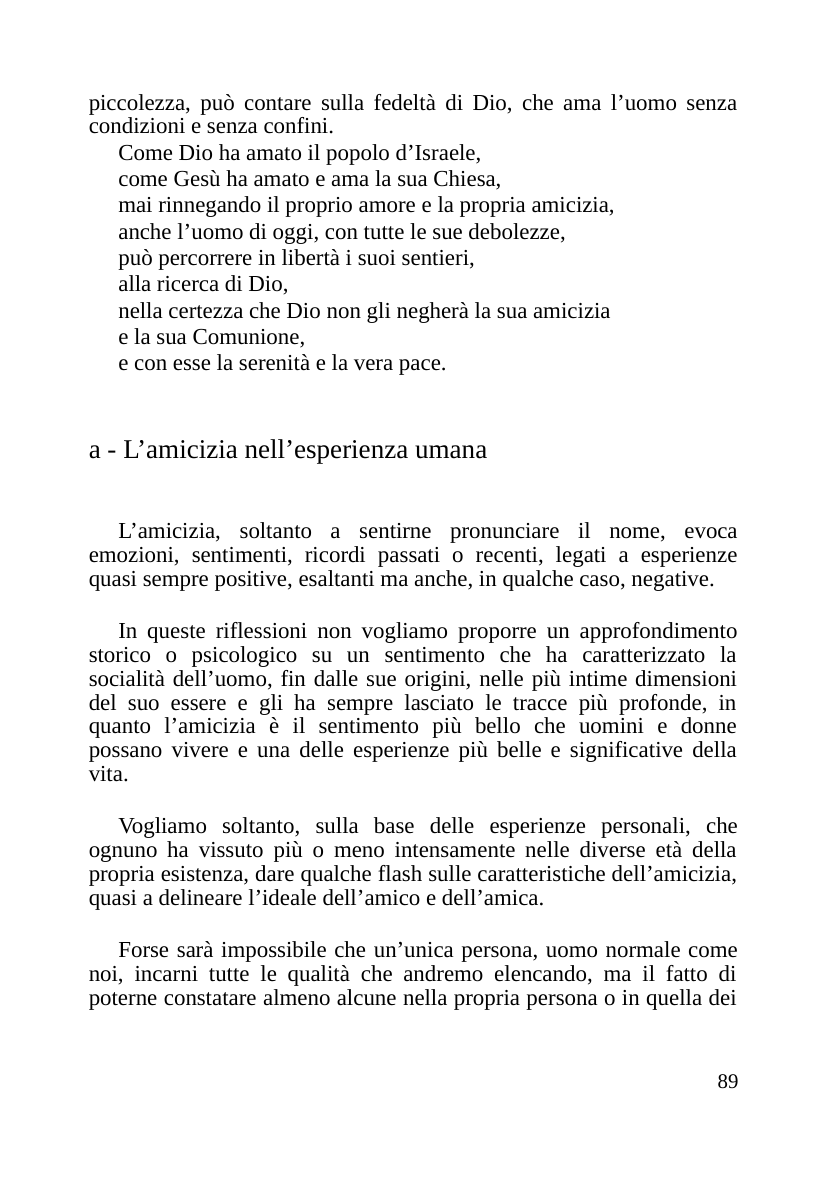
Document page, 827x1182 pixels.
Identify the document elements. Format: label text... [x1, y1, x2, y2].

text mai rinnegando il proprio amore e la propria amicizia, [88, 191, 738, 218]
text e con esse la serenità e la vera pace. [88, 349, 738, 376]
text Vogliamo soltanto, sulla base delle esperienze personali, che ognuno ha vissuto più o meno intensamente nelle diverse età della propria esistenza, dare qualche flash sulle caratteristiche dell’amicizia, quasi a delineare l’ideale dell’amico e dell’amica. [88, 813, 738, 910]
subtitle a - L’amicizia nell’esperienza umana [88, 433, 738, 464]
text e la sua Comunione, [88, 323, 738, 349]
text nella certezza che Dio non gli negherà la sua amicizia [88, 297, 738, 323]
text anche l’uomo di oggi, con tutte le sue debolezze, [88, 218, 738, 244]
text Forse sarà impossibile che un’unica persona, uomo normale come noi, incarni tutte le qualità che andremo elencando, ma il fatto di poterne constatare almeno alcune nella propria persona o in quella dei [88, 937, 738, 1010]
text come Gesù ha amato e ama la sua Chiesa, [88, 165, 738, 191]
text Come Dio ha amato il popolo d’Israele, [88, 139, 738, 165]
text alla ricerca di Dio, [88, 270, 738, 297]
text L’amicizia, soltanto a sentirne pronunciare il nome, evoca emozioni, sentimenti, ricordi passati o recenti, legati a esperienze quasi sempre positive, esaltanti ma anche, in qualche caso, negative. [88, 517, 738, 591]
text piccolezza, può contare sulla fedeltà di Dio, che ama l’uomo senza condizioni e senza confini. [88, 88, 738, 139]
text può percorrere in libertà i suoi sentieri, [88, 244, 738, 270]
text In queste riflessioni non vogliamo proporre un approfondimento storico o psicologico su un sentimento che ha caratterizzato la socialità dell’uomo, fin dalle sue origini, nelle più intime dimensioni del suo essere e gli ha sempre lasciato le tracce più profonde, in quanto l’amicizia è il sentimento più bello che uomini e donne possano vivere e una delle esperienze più belle e significative della vita. [88, 617, 738, 786]
